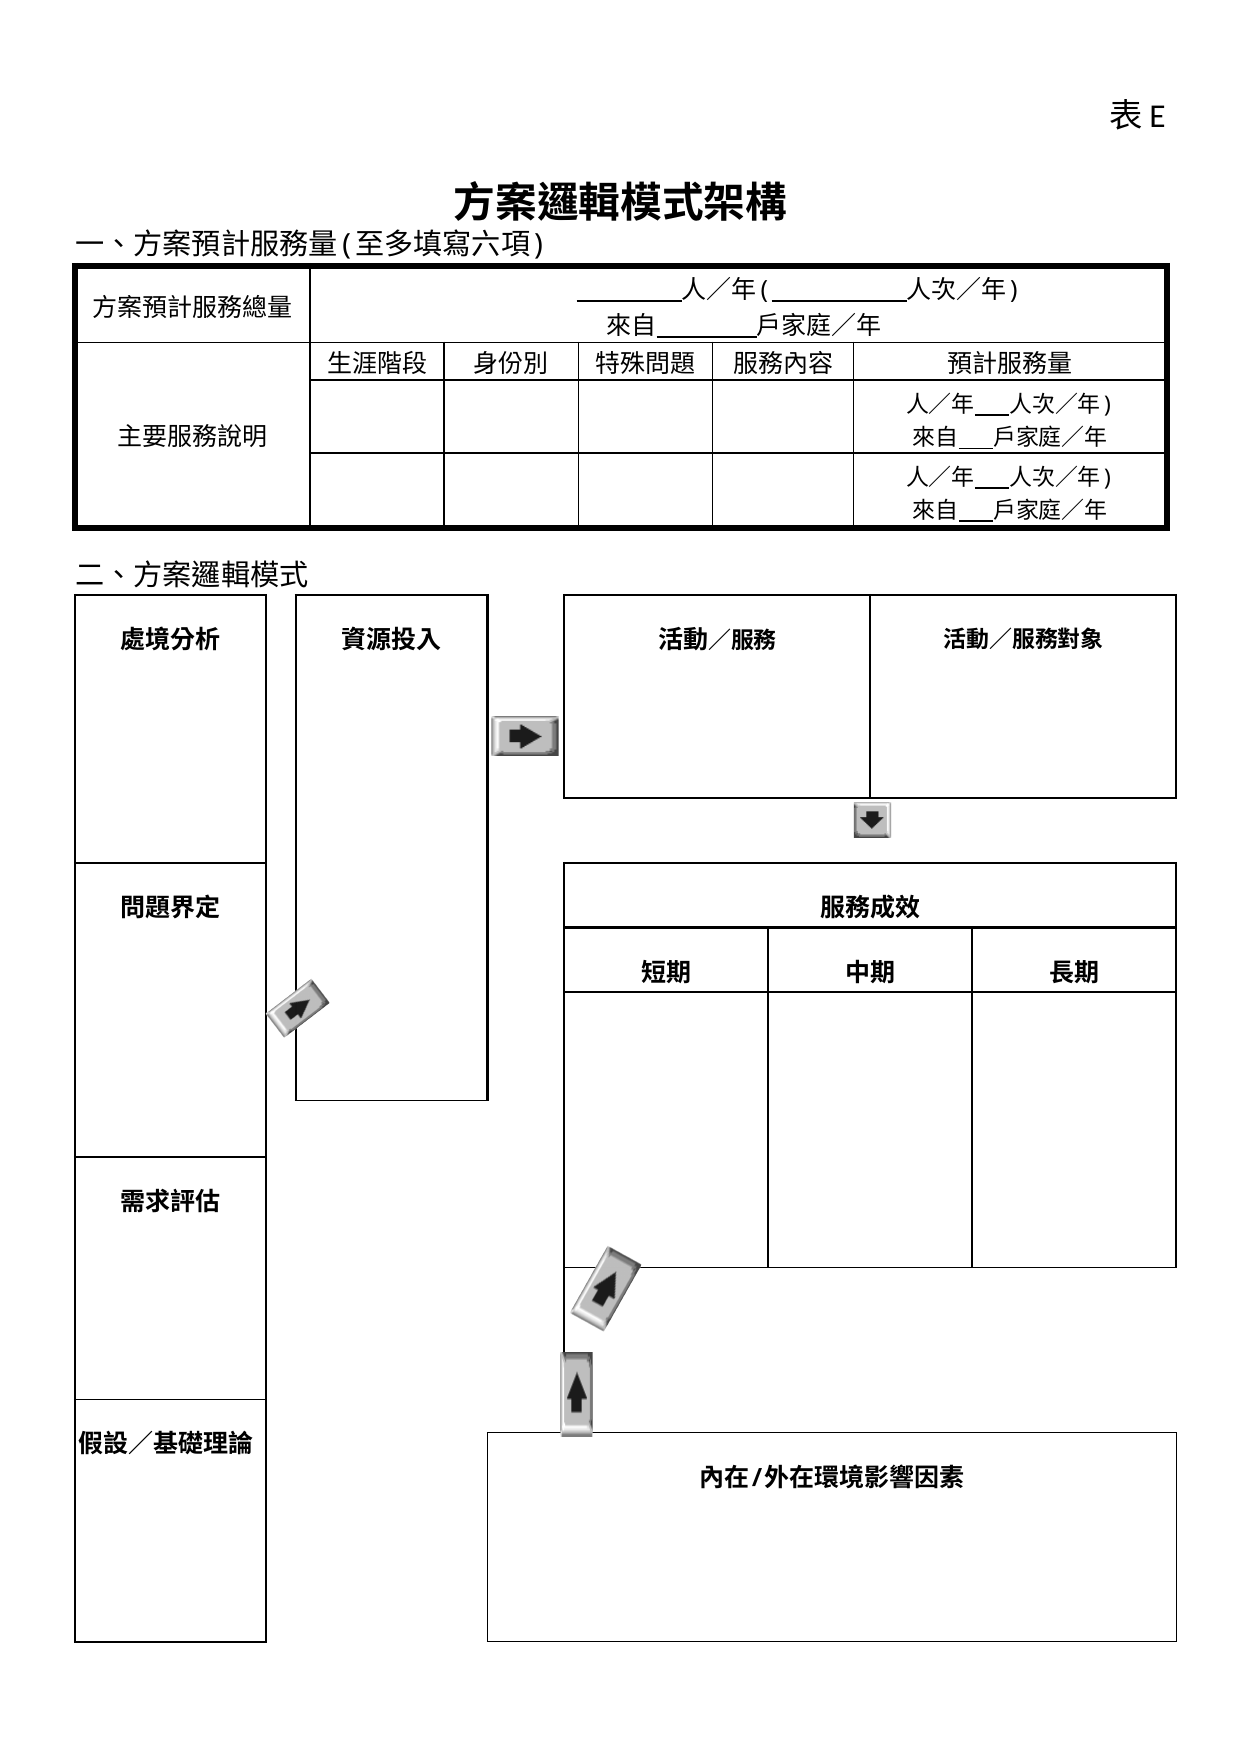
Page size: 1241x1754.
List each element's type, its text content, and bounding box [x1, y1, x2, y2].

text 二、方案邏輯模式 [75, 531, 1165, 594]
table_cell [579, 454, 712, 525]
table_cell [769, 993, 971, 1267]
table_cell [565, 993, 767, 1267]
table_cell [267, 991, 293, 1011]
table_cell [267, 797, 295, 862]
table_header 活動∕服務對象 [871, 596, 1175, 797]
table_cell 需求評估 [76, 1158, 265, 1398]
table_cell [564, 799, 1176, 862]
table_cell [296, 1101, 487, 1641]
table_header 人∕年( 人次∕年) 來自 戶家庭∕年 [311, 269, 1164, 342]
text 一、方案預計服務量(至多填寫六項) [75, 220, 1165, 263]
table_cell [489, 862, 563, 926]
table_header 資源投入 [297, 596, 486, 1100]
table_cell [445, 381, 578, 452]
table_cell 服務成效 [565, 864, 1175, 926]
table_cell 短期 [565, 929, 767, 991]
table_cell [565, 1268, 1176, 1432]
text 方案邏輯模式架構 [75, 158, 1165, 220]
table_cell [713, 454, 853, 525]
table_header [489, 594, 563, 797]
table_cell 生涯階段 [311, 343, 443, 379]
table_cell 特殊問題 [579, 343, 712, 379]
table_cell [445, 454, 578, 525]
table_header 處境分析 [76, 596, 265, 862]
table_cell 中期 [769, 929, 971, 991]
table_cell 服務內容 [713, 343, 853, 379]
table_cell 人∕年 人次∕年) 來自 戶家庭∕年 [854, 454, 1164, 525]
table_cell [579, 381, 712, 452]
table_cell 問題界定 [76, 864, 265, 1156]
table_cell 假設∕基礎理論 [76, 1400, 265, 1641]
table_header [267, 594, 295, 797]
table_cell [267, 1018, 296, 1432]
table_cell [267, 862, 295, 991]
table_cell [311, 381, 443, 452]
table_cell [267, 1432, 296, 1497]
table_cell 長期 [973, 929, 1175, 991]
table_cell 內在/外在環境影響因素 [488, 1433, 1176, 1641]
table_cell [311, 454, 443, 525]
table_header 方案預計服務總量 [78, 269, 309, 342]
table_cell [973, 993, 1175, 1267]
table_cell 主要服務說明 [78, 343, 309, 525]
table_cell 預計服務量 [854, 343, 1164, 379]
table_cell 人∕年 人次∕年) 來自 戶家庭∕年 [854, 381, 1164, 452]
table_cell [488, 926, 563, 1432]
table_cell 身份別 [445, 343, 578, 379]
table_cell [713, 381, 853, 452]
table_cell [489, 797, 564, 862]
table_cell [267, 1497, 296, 1641]
table_header 活動∕服務 [565, 596, 869, 797]
